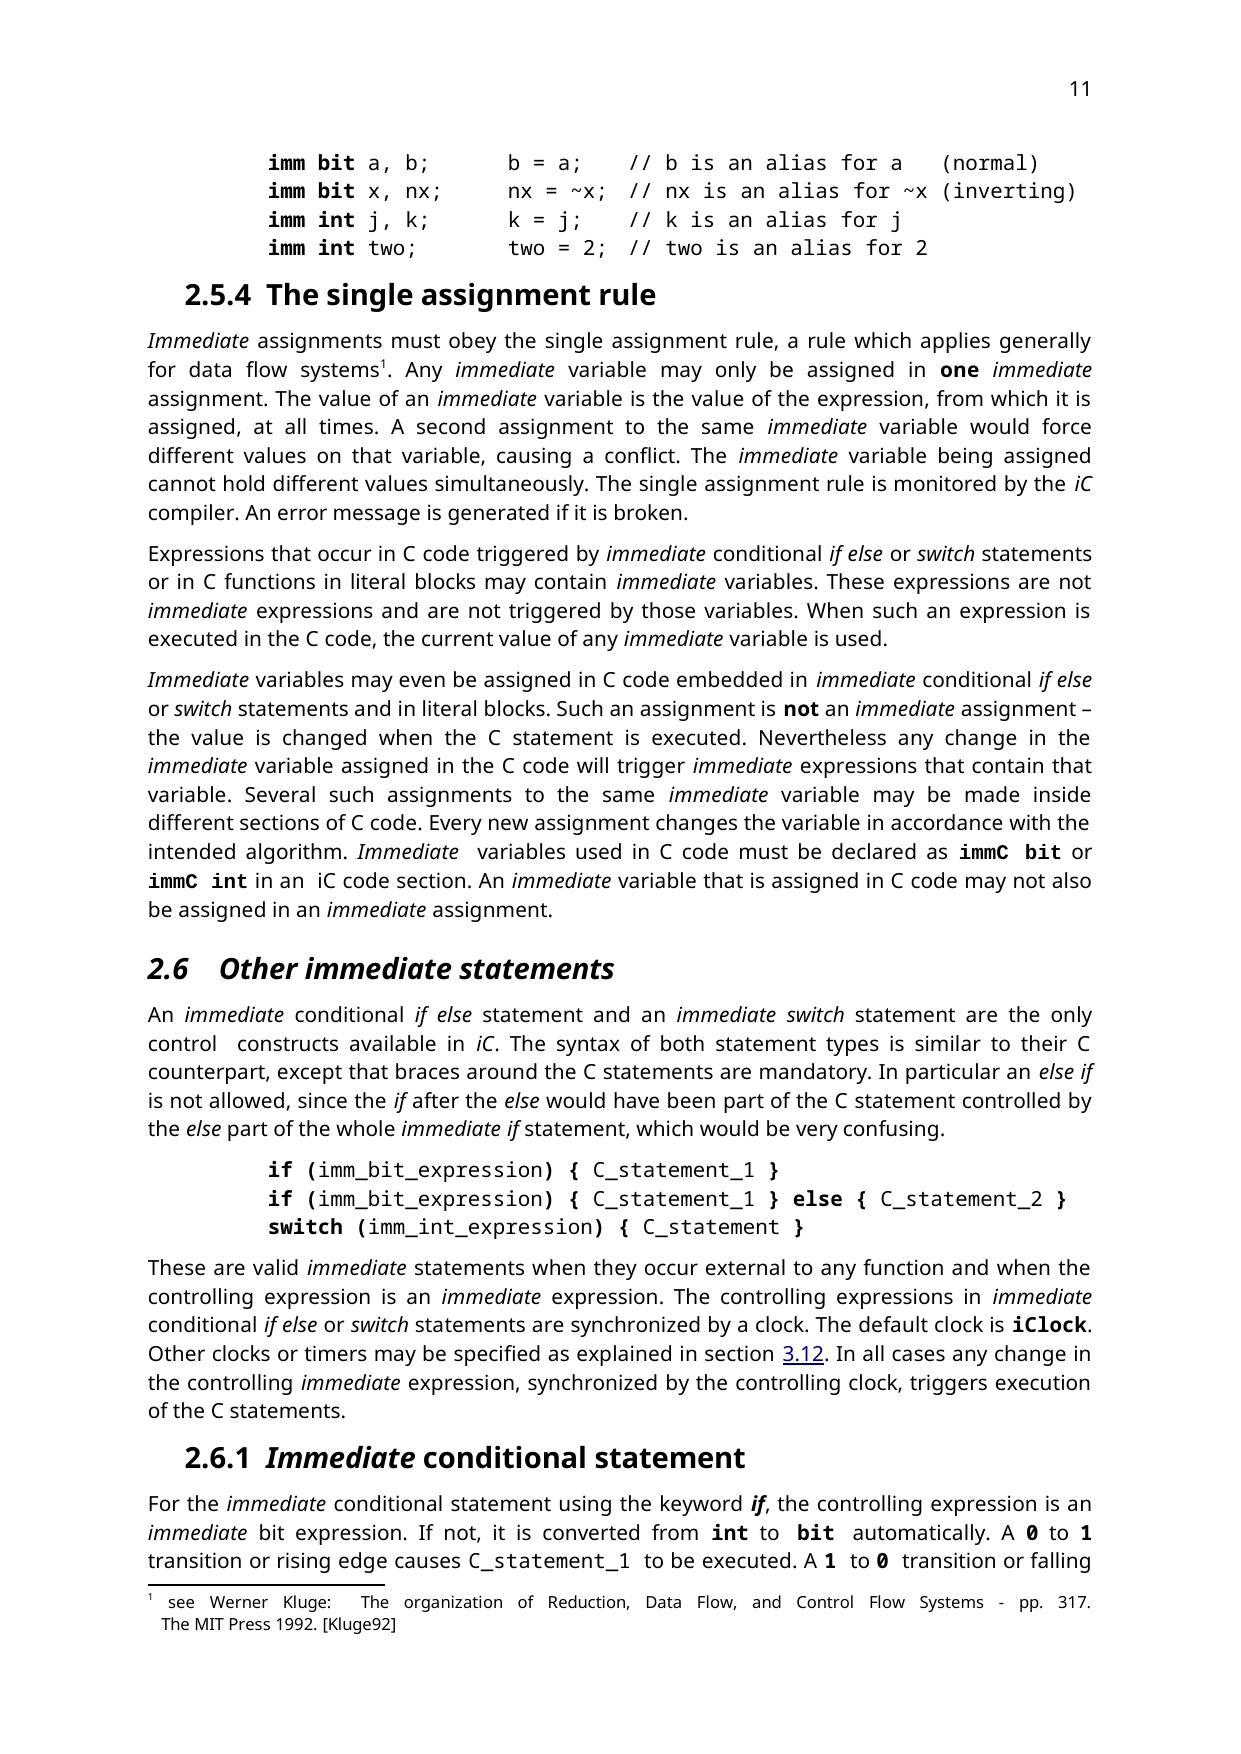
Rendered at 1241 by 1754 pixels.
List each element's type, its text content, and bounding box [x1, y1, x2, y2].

subtitle Other immediate statements [148, 948, 1092, 987]
text These are valid immediate statements when they occur external to any function and when the controlling expression is an immediate expression. The controlling expressions in immediate conditional if else or switch statements are synchronized by a clock. The default clock is iClock. Other clocks or timers may be specified as explained in section 3.12. In all cases any change in the controlling immediate expression, synchronized by the controlling clock, triggers execution of the C statements. [148, 1253, 1092, 1424]
text if (imm_bit_expression) { C_statement_1 } if (imm_bit_expression) { C_statement_1 } else { C_statement_2 } switch (imm_int_expression) { C_statement } [268, 1155, 1092, 1241]
text For the immediate conditional statement using the keyword if, the controlling expression is an immediate bit expression. If not, it is converted from int to bit automatically. A 0 to 1 transition or rising edge causes C_statement_1 to be executed. A 1 to 0 transition or falling [148, 1489, 1092, 1575]
text see Werner Kluge: The organization of Reduction, Data Flow, and Control Flow Systems - pp. 317. The MIT Press 1992. [Kluge92] [148, 1591, 1092, 1636]
text Immediate assignments must obey the single assignment rule, a rule which applies generally for data flow systems. Any immediate variable may only be assigned in one immediate assignment. The value of an immediate variable is the value of the expression, from which it is assigned, at all times. A second assignment to the same immediate variable would force different values on that variable, causing a conflict. The immediate variable being assigned cannot hold different values simultaneously. The single assignment rule is monitored by the iC compiler. An error message is generated if it is broken. [148, 326, 1092, 526]
text Expressions that occur in C code triggered by immediate conditional if else or switch statements or in C functions in literal blocks may contain immediate variables. These expressions are not immediate expressions and are not triggered by those variables. When such an expression is executed in the C code, the current value of any immediate variable is used. [148, 539, 1092, 653]
subtitle Immediate conditional statement [184, 1437, 1092, 1477]
text An immediate conditional if else statement and an immediate switch statement are the only control constructs available in iC. The syntax of both statement types is similar to their C counterpart, except that braces around the C statements are mandatory. In particular an else if is not allowed, since the if after the else would have been part of the C statement controlled by the else part of the whole immediate if statement, which would be very confusing. [148, 1000, 1092, 1143]
text Immediate variables may even be assigned in C code embedded in immediate conditional if else or switch statements and in literal blocks. Such an assignment is not an immediate assignment – the value is changed when the C statement is executed. Nevertheless any change in the immediate variable assigned in the C code will trigger immediate expressions that contain that variable. Several such assignments to the same immediate variable may be made inside different sections of C code. Every new assignment changes the variable in accordance with the intended algorithm. Immediate variables used in C code must be declared as immC bit or immC int in an iC code section. An immediate variable that is assigned in C code may not also be assigned in an immediate assignment. [148, 665, 1092, 923]
text imm bit a, b; b = a; // b is an alias for a (normal) imm bit x, nx; nx = ~x; // nx is an alias for ~x (inverting) imm int j, k; k = j; // k is an alias for j imm int two; two = 2; // two is an alias for 2 [268, 148, 1092, 262]
subtitle The single assignment rule [184, 274, 1092, 314]
